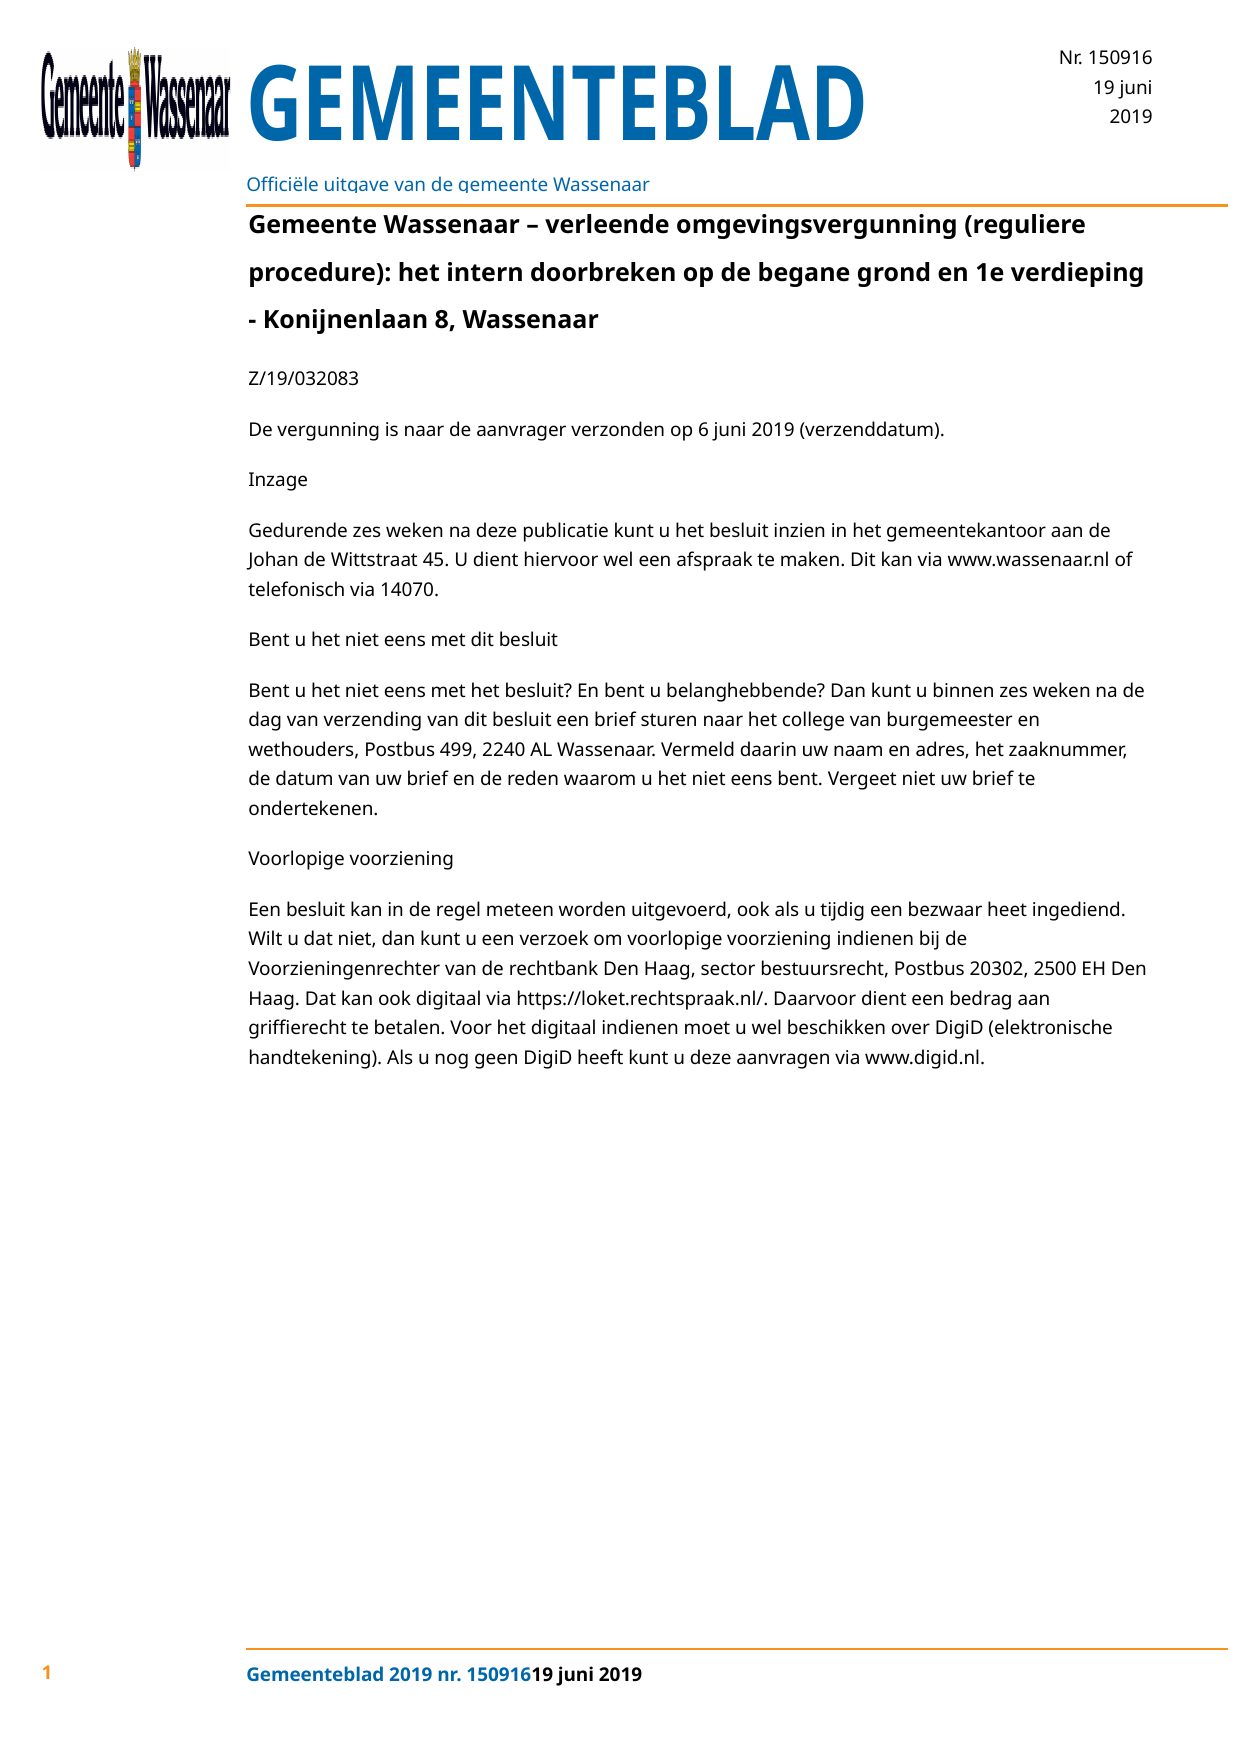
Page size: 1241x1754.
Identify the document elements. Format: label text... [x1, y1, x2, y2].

picture [41, 47, 231, 172]
text Gemeente Wassenaar – verleende omgevingsvergunning (reguliere procedure): het intern doorbreken op de begane grond en 1e verdieping - Konijnenlaan 8, Wassenaar [248, 207, 1152, 336]
text Bent u het niet eens met dit besluit [248, 626, 1152, 652]
text De vergunning is naar de aanvrager verzonden op 6 juni 2019 (verzenddatum). [248, 416, 1152, 442]
text Een besluit kan in de regel meteen worden uitgevoerd, ook als u tijdig een bezwaar heet ingediend. Wilt u dat niet, dan kunt u een verzoek om voorlopige voorziening indienen bij de Voorzieningenrechter van de rechtbank Den Haag, sector bestuursrecht, Postbus 20302, 2500 EH Den Haag. Dat kan ook digitaal via https://loket.rechtspraak.nl/. Daarvoor dient een bedrag aan griffierecht te betalen. Voor het digitaal indienen moet u wel beschikken over DigiD (elektronische handtekening). Als u nog geen DigiD heeft kunt u deze aanvragen via www.digid.nl. [248, 896, 1152, 1069]
text Gedurende zes weken na deze publicatie kunt u het besluit inzien in het gemeentekantoor aan de Johan de Wittstraat 45. U dient hiervoor wel een afspraak te maken. Dit kan via www.wassenaar.nl of telefonisch via 14070. [248, 517, 1152, 602]
text Voorlopige voorziening [248, 846, 1152, 871]
text Inzage [248, 466, 1152, 492]
text Z/19/032083 [248, 366, 1152, 391]
text Bent u het niet eens met het besluit? En bent u belanghebbende? Dan kunt u binnen zes weken na de dag van verzending van dit besluit een brief sturen naar het college van burgemeester en wethouders, Postbus 499, 2240 AL Wassenaar. Vermeld daarin uw naam en adres, het zaaknummer, de datum van uw brief en de reden waarom u het niet eens bent. Vergeet niet uw brief te ondertekenen. [248, 677, 1152, 821]
